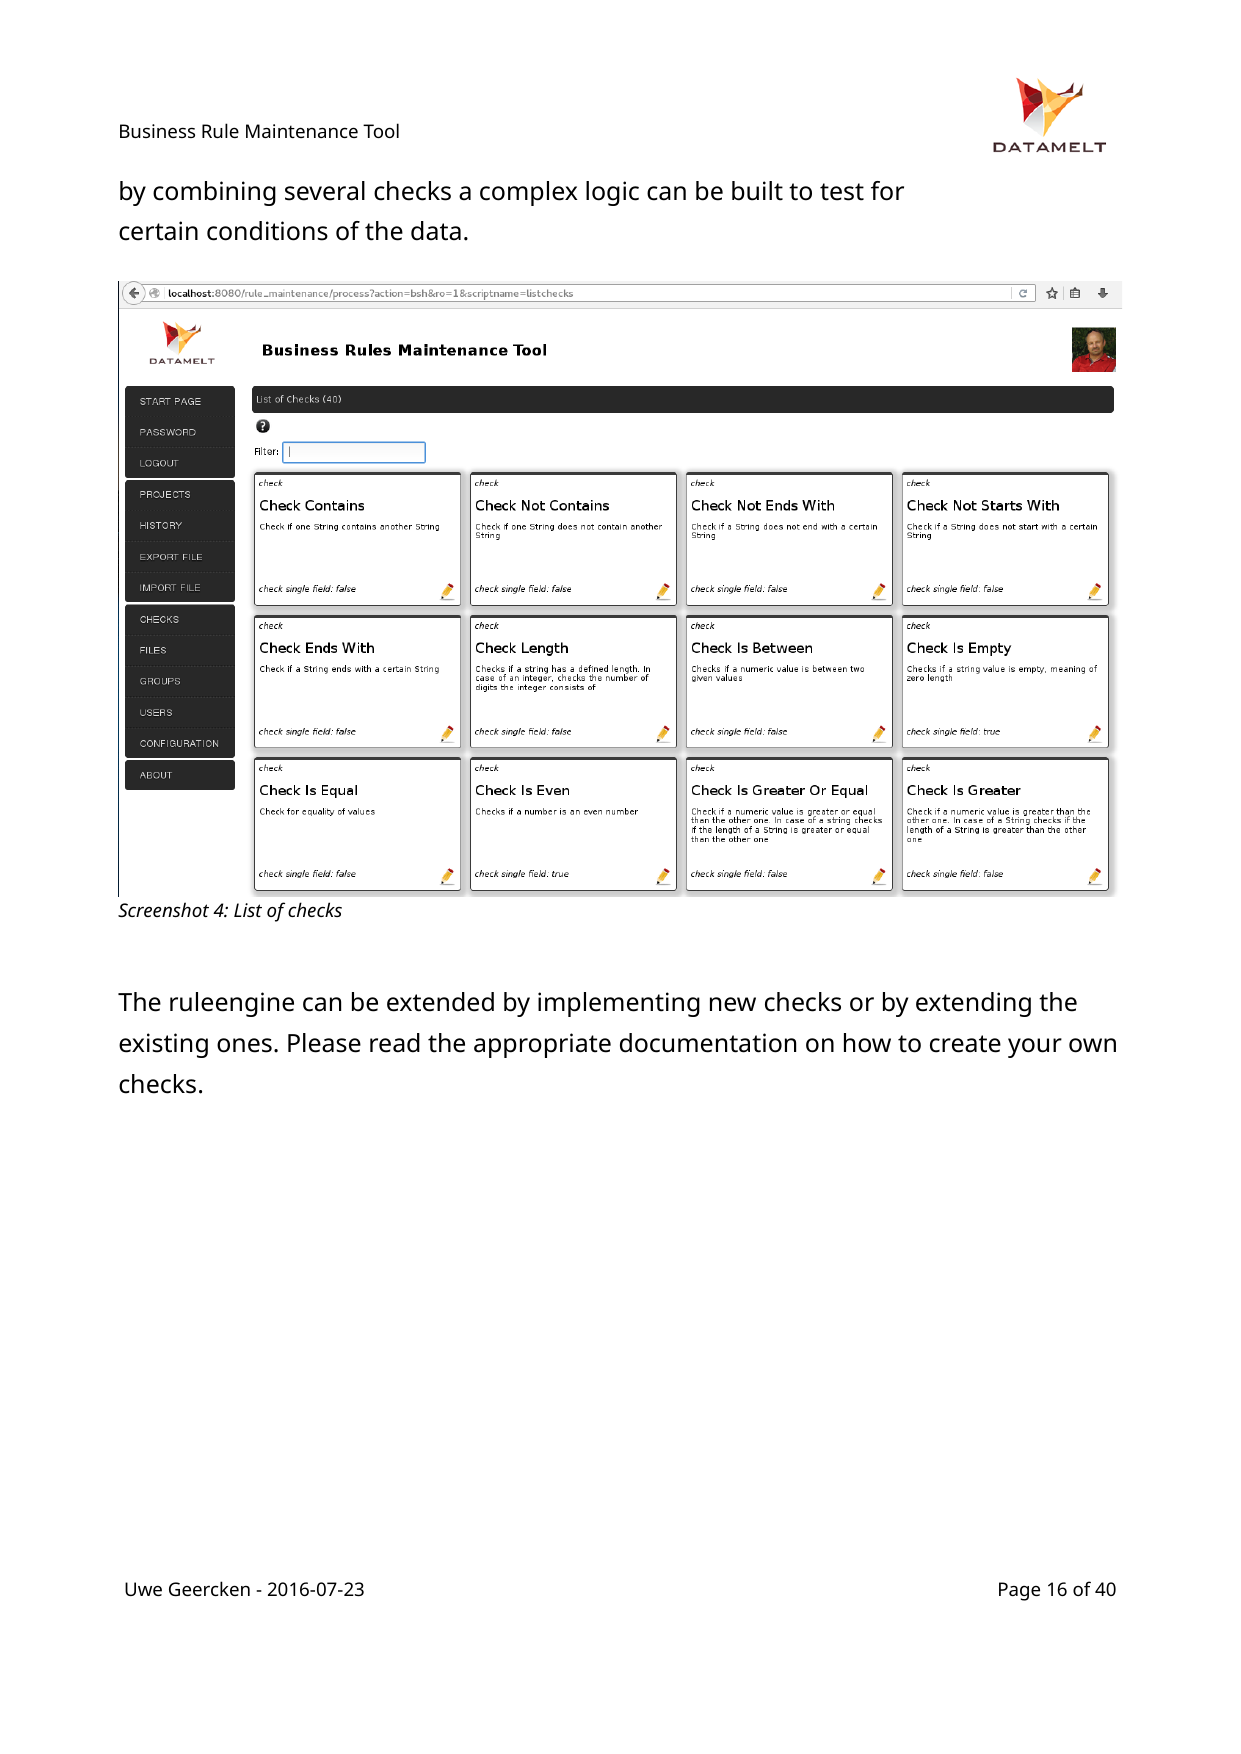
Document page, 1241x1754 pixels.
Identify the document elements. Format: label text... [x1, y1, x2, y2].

text Screenshot 4: List of checks [118, 897, 1122, 922]
picture [118, 281, 1123, 897]
text by combining several checks a complex logic can be built to test for certain conditions of the data. [118, 173, 1122, 248]
text The ruleengine can be extended by implementing new checks or by extending the existing ones. Please read the appropriate documentation on how to create your own checks. [118, 985, 1122, 1100]
picture [992, 69, 1107, 160]
